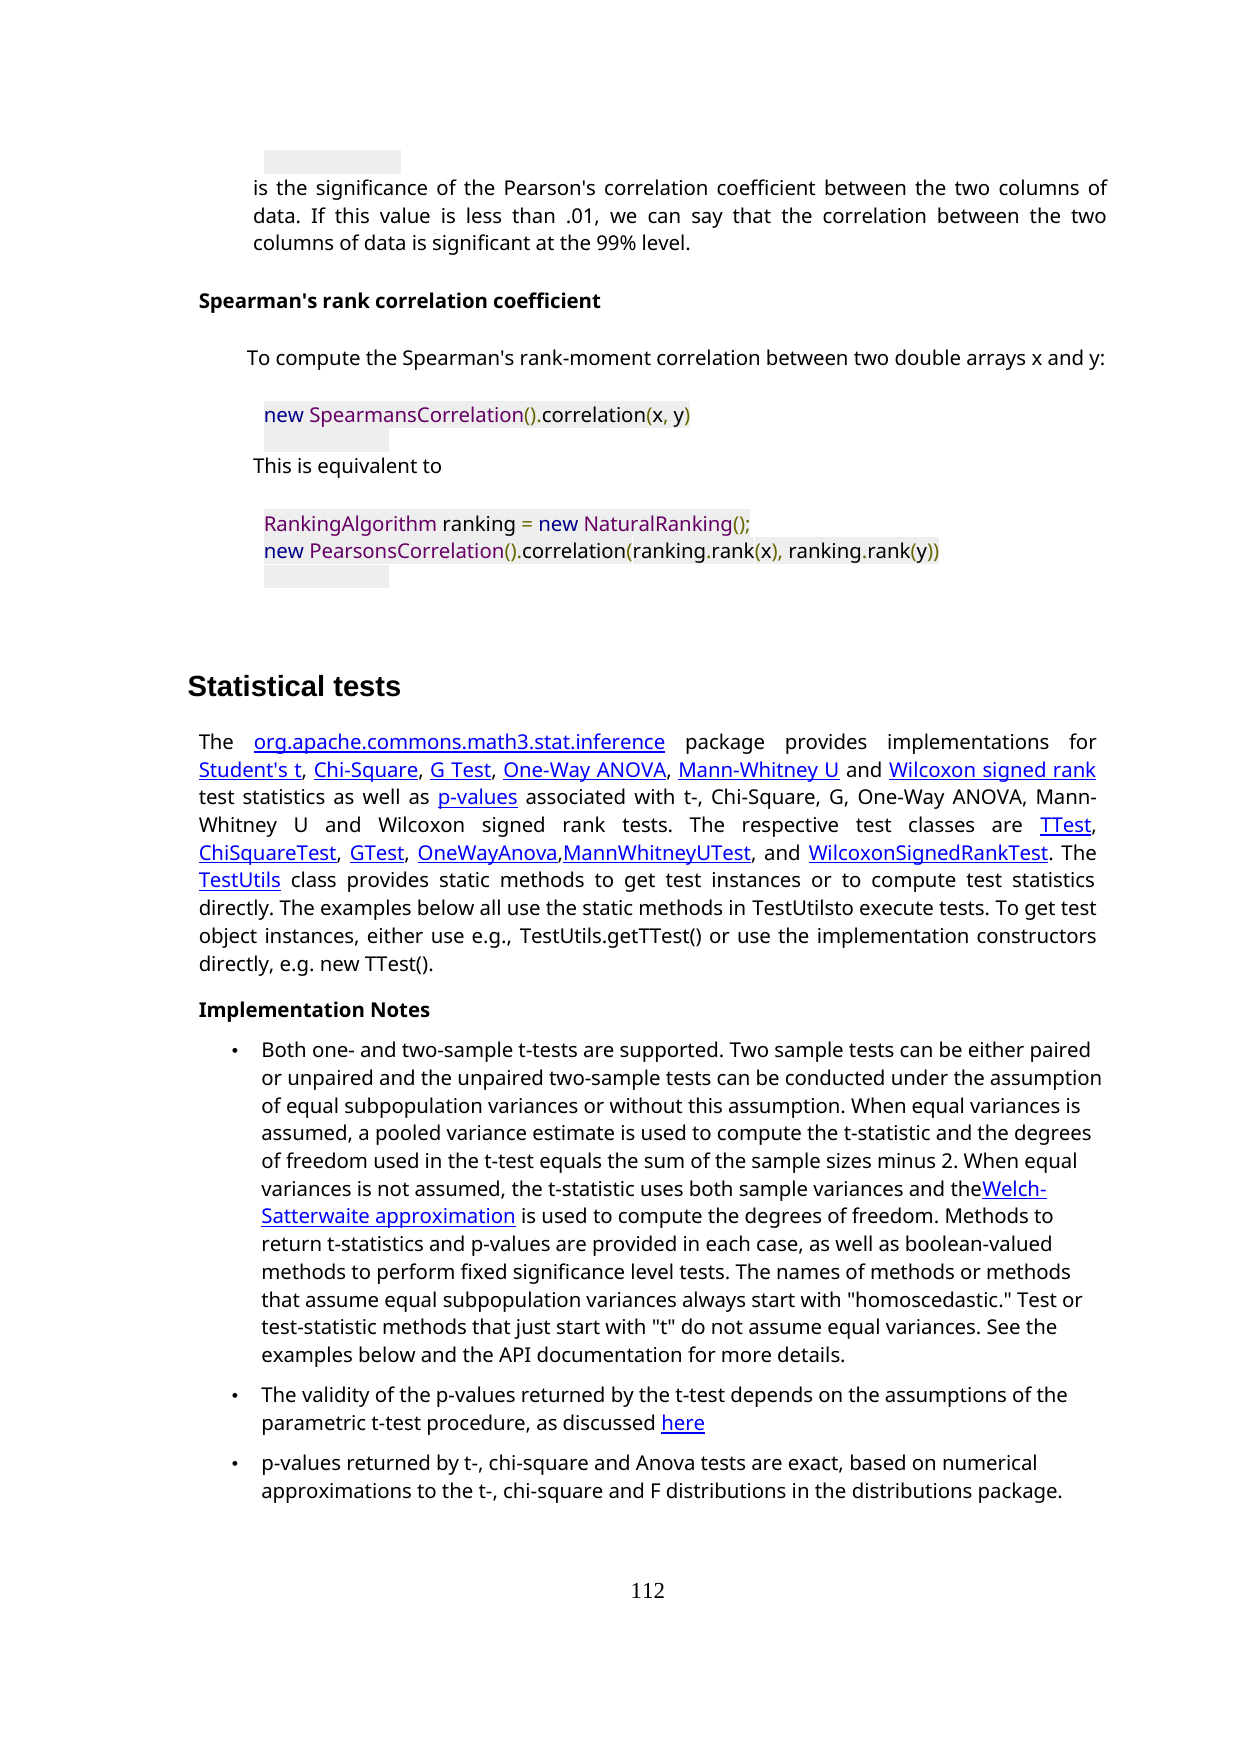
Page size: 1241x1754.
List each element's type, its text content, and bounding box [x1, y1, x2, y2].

list This is equivalent to [253, 452, 1108, 480]
text Implementation Notes [198, 996, 1097, 1023]
text new SpearmansCorrelation().correlation(x, y) [264, 401, 1097, 428]
text RankingAlgorithm ranking = new NaturalRanking(); [264, 509, 1097, 537]
text new PearsonsCorrelation().correlation(ranking.rank(x), ranking.rank(y)) [264, 537, 1097, 564]
list To compute the Spearman's rank-moment correlation between two double arrays x and y: [247, 343, 1108, 371]
list is the significance of the Pearson's correlation coefficient between the two columns of data. If this value is less than .01, we can say that the correlation between the two columns of data is significant at the 99% level. [253, 174, 1108, 257]
subtitle Spearman's rank correlation coefficient [198, 286, 1097, 314]
list p-values returned by t-, chi-square and Anova tests are exact, based on numerical approximations to the t-, chi-square and F distributions in the distributions package. [232, 1449, 1108, 1504]
list Both one- and two-sample t-tests are supported. Two sample tests can be either paired or unpaired and the unpaired two-sample tests can be conducted under the assumption of equal subpopulation variances or without this assumption. When equal variances is assumed, a pooled variance estimate is used to compute the t-statistic and the degrees of freedom used in the t-test equals the sum of the sample sizes minus 2. When equal variances is not assumed, the t-statistic uses both sample variances and theWelch-Satterwaite approximation is used to compute the degrees of freedom. Methods to return t-statistics and p-values are provided in each case, as well as boolean-valued methods to perform fixed significance level tests. The names of methods or methods that assume equal subpopulation variances always start with "homoscedastic." Test or test-statistic methods that just start with "t" do not assume equal variances. See the examples below and the API documentation for more details. [232, 1036, 1108, 1368]
subtitle Statistical tests [187, 669, 1108, 703]
list The validity of the p-values returned by the t-test depends on the assumptions of the parametric t-test procedure, as discussed here [232, 1381, 1108, 1436]
text The org.apache.commons.math3.stat.inference package provides implementations for Student's t, Chi-Square, G Test, One-Way ANOVA, Mann-Whitney U and Wilcoxon signed rank test statistics as well as p-values associated with t-, Chi-Square, G, One-Way ANOVA, Mann-Whitney U and Wilcoxon signed rank tests. The respective test classes are TTest, ChiSquareTest, GTest, OneWayAnova,MannWhitneyUTest, and WilcoxonSignedRankTest. The TestUtils class provides static methods to get test instances or to compute test statistics directly. The examples below all use the static methods in TestUtilsto execute tests. To get test object instances, either use e.g., TestUtils.getTTest() or use the implementation constructors directly, e.g. new TTest(). [198, 728, 1097, 977]
